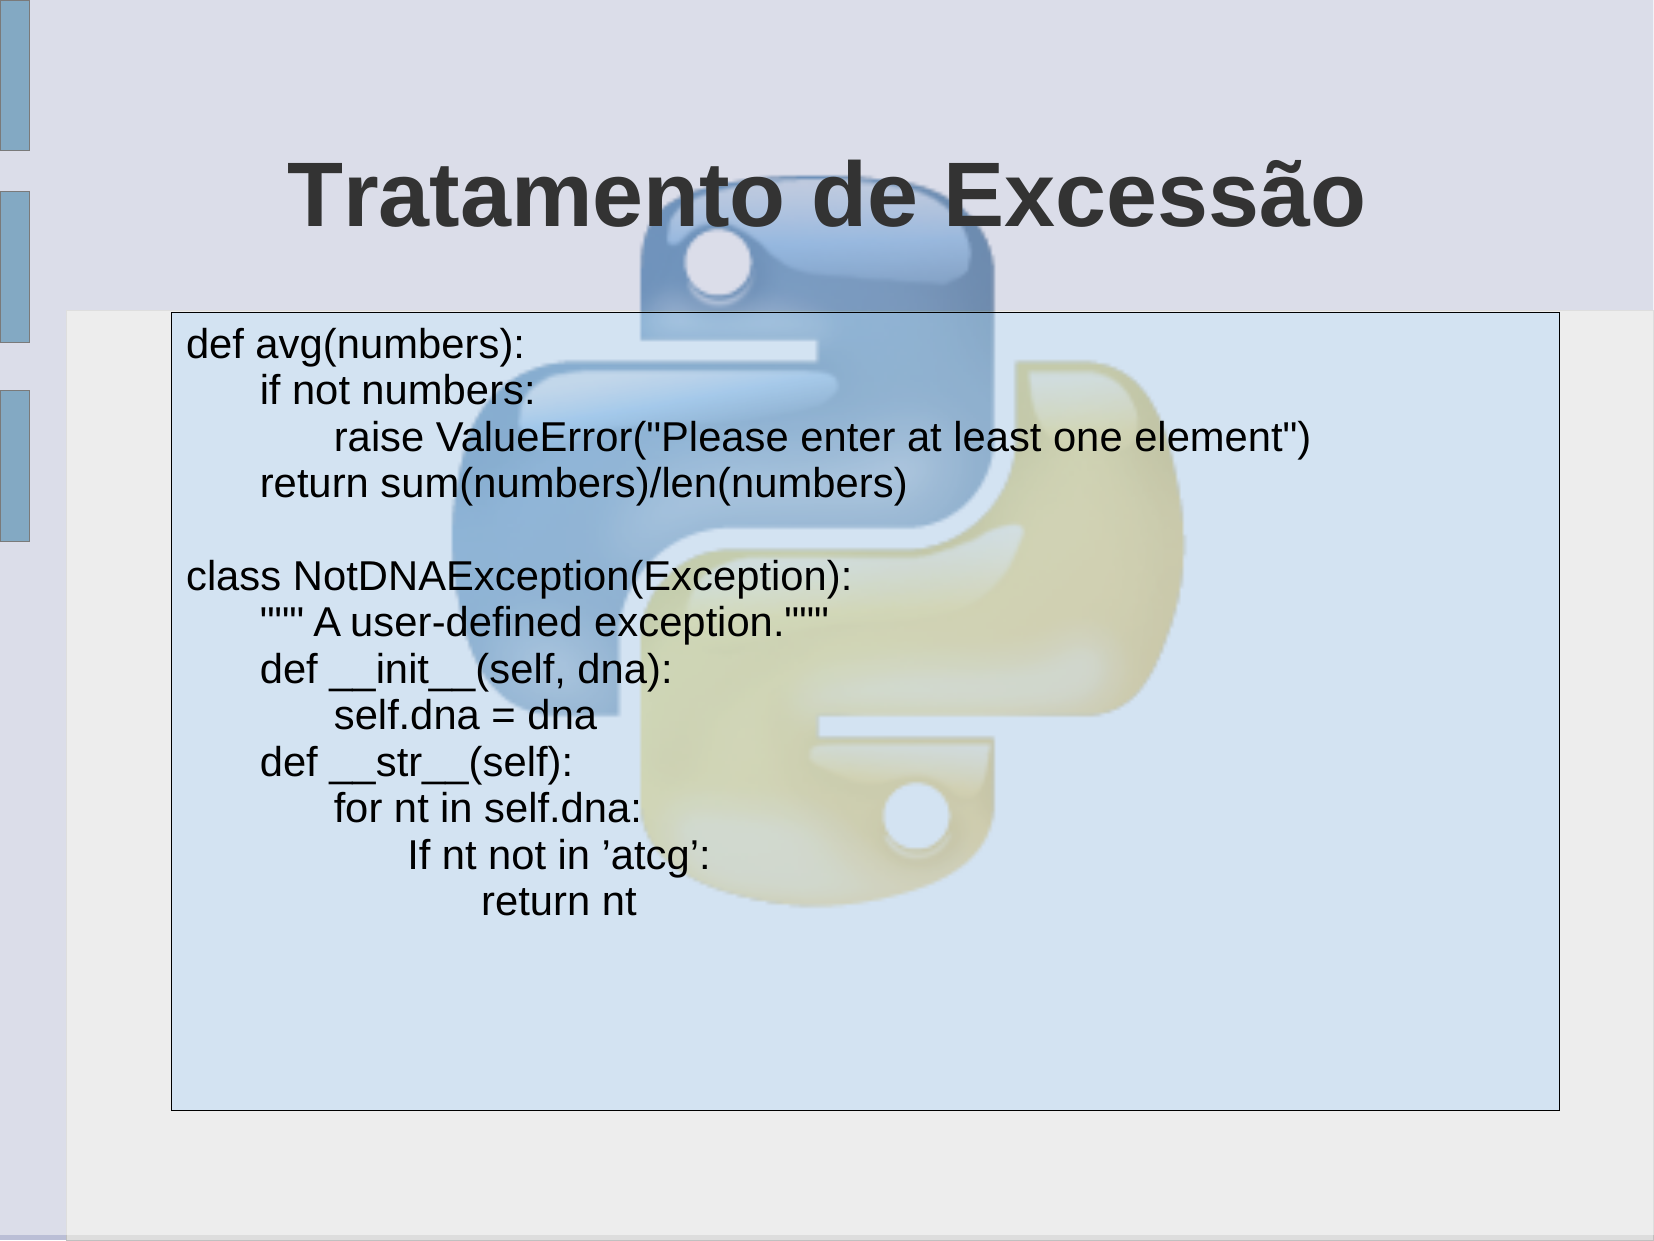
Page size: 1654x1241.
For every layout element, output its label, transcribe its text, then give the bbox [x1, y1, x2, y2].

picture [0, 0, 1654, 1235]
title Tratamento de Excessão [121, 91, 1534, 299]
text_box def avg(numbers): if not numbers: raise ValueError("Please enter at least one element") return sum(numbers)/len(numbers) class NotDNAException(Exception): """ A user-defined exception.""" def __init__(self, dna): self.dna = dna def __str__(self): for nt in self.dna: If nt not in ’atcg’: return nt [171, 312, 1560, 1111]
